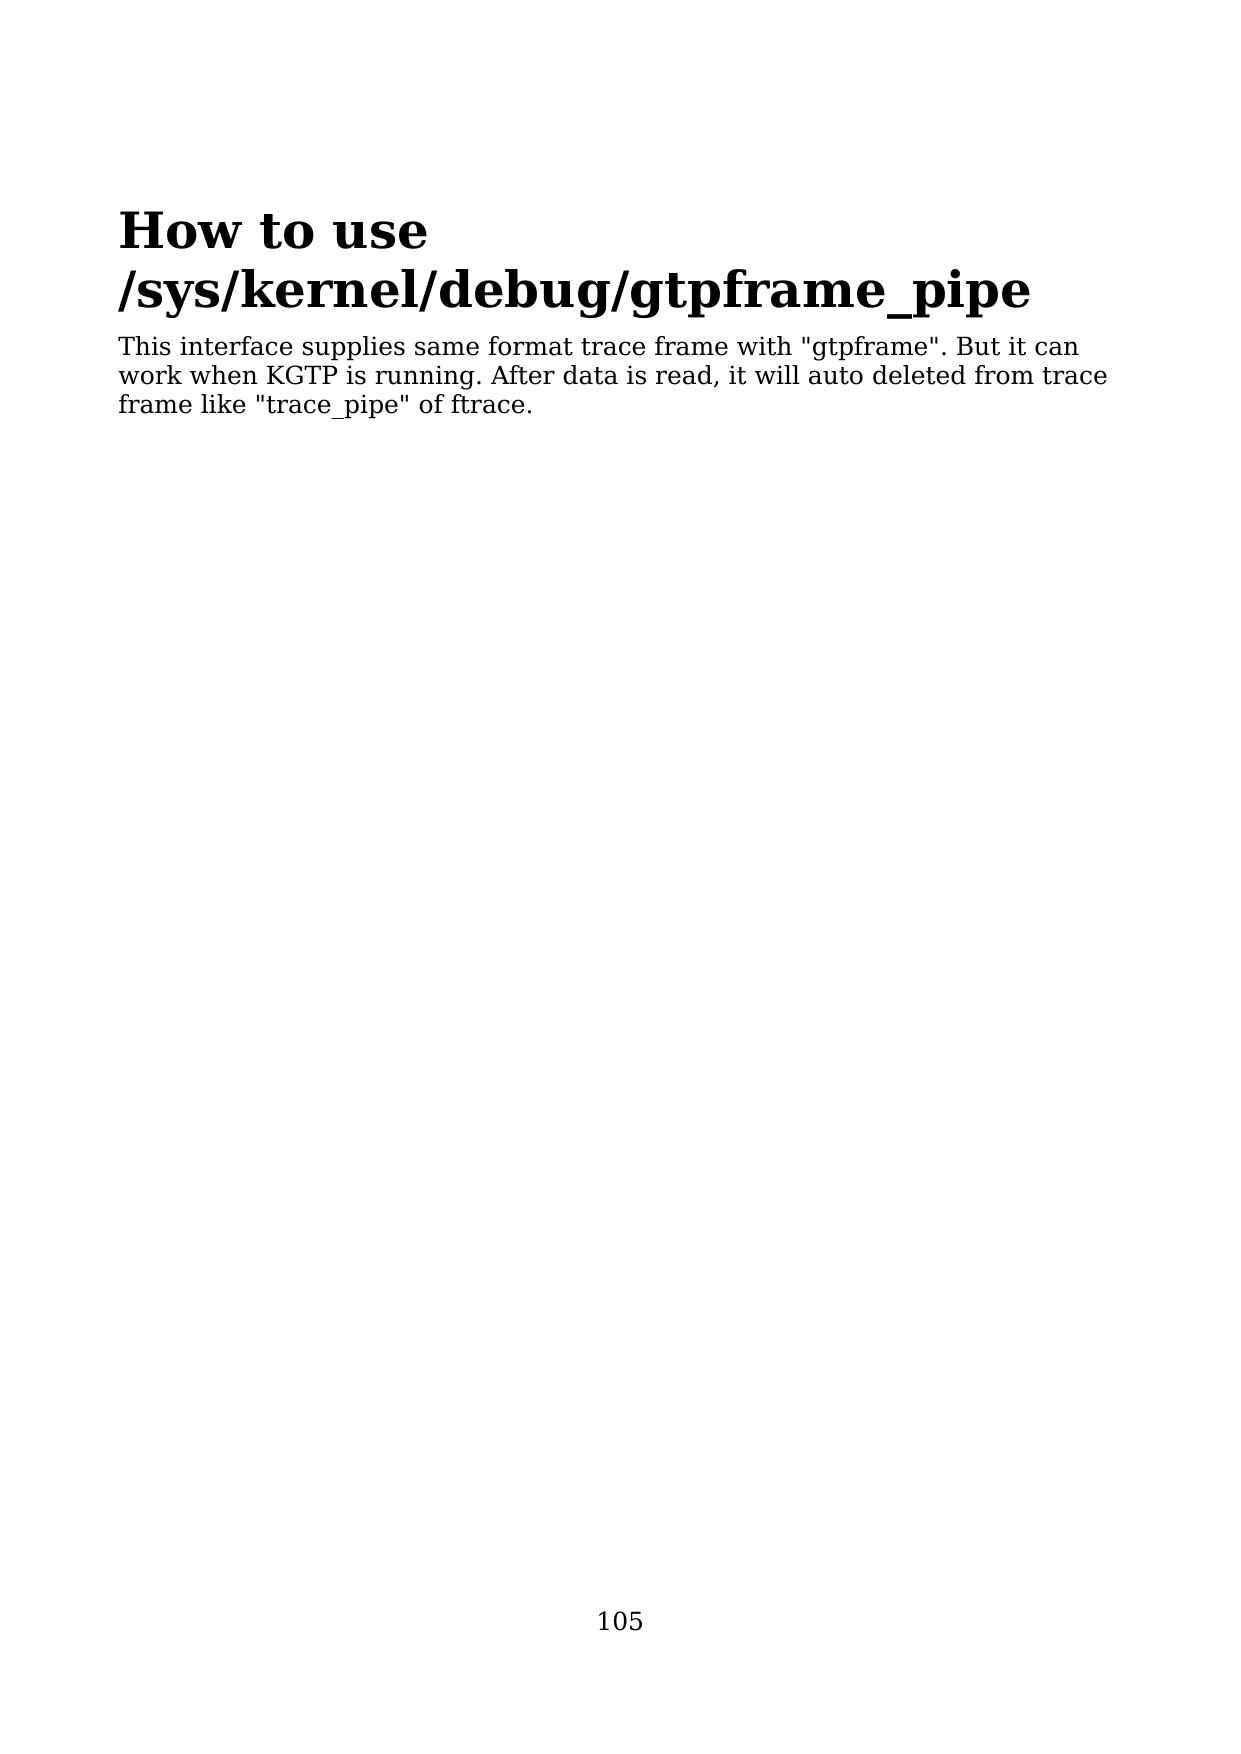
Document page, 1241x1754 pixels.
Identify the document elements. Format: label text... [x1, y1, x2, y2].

subtitle How to use /sys/kernel/debug/gtpframe_pipe [118, 202, 1122, 319]
text This interface supplies same format trace frame with "gtpframe". But it can work when KGTP is running. After data is read, it will auto deleted from trace frame like "trace_pipe" of ftrace. [118, 332, 1122, 419]
